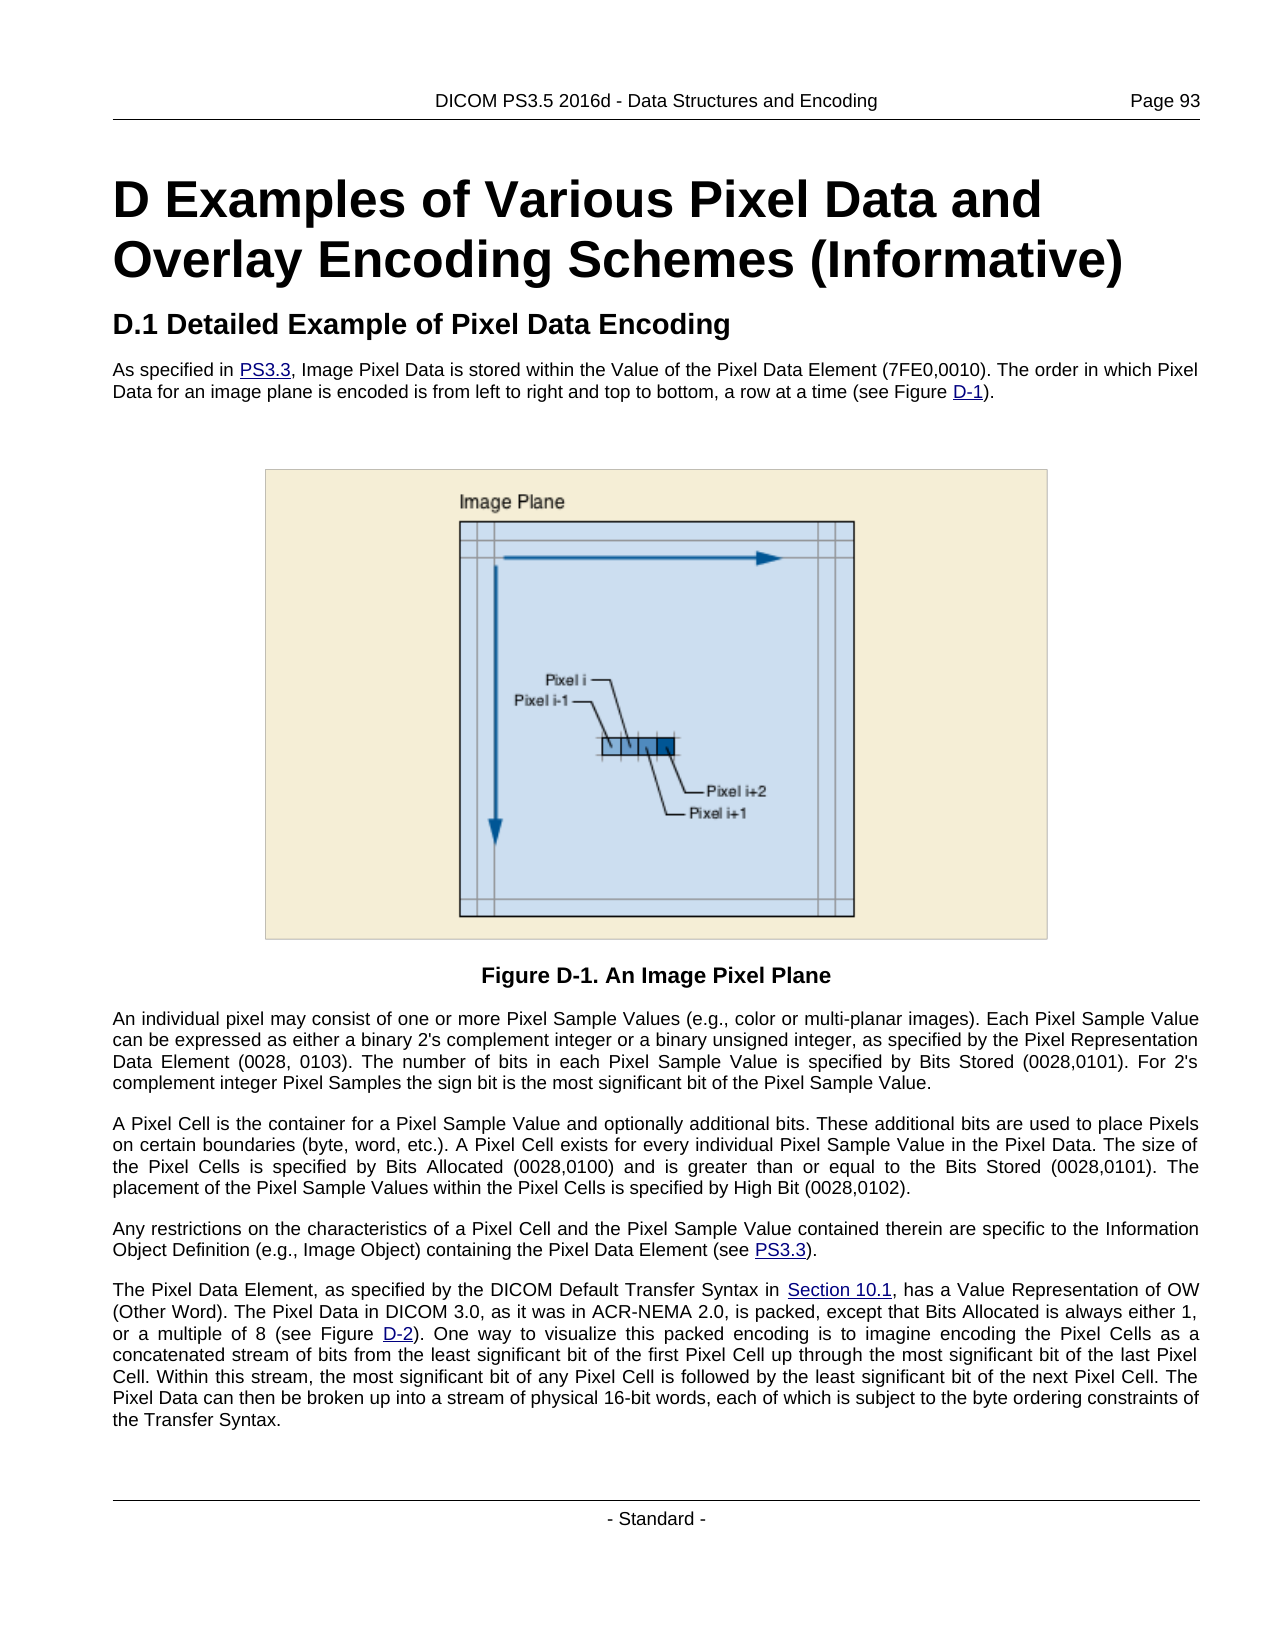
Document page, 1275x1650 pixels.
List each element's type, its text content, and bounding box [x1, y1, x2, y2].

picture [264, 468, 1049, 941]
text As specified in PS3.3, Image Pixel Data is stored within the Value of the Pixel Data Element (7FE0,0010). The order in which Pixel Data for an image plane is encoded is from left to right and top to bottom, a row at a time (see Figure D-1). [112, 359, 1200, 402]
text A Pixel Cell is the container for a Pixel Sample Value and optionally additional bits. These additional bits are used to place Pixels on certain boundaries (byte, word, etc.). A Pixel Cell exists for every individual Pixel Sample Value in the Pixel Data. The size of the Pixel Cells is specified by Bits Allocated (0028,0100) and is greater than or equal to the Bits Stored (0028,0101). The placement of the Pixel Sample Values within the Pixel Cells is specified by High Bit (0028,0102). [112, 1112, 1200, 1198]
text An individual pixel may consist of one or more Pixel Sample Values (e.g., color or multi-planar images). Each Pixel Sample Value can be expressed as either a binary 2's complement integer or a binary unsigned integer, as specified by the Pixel Representation Data Element (0028, 0103). The number of bits in each Pixel Sample Value is specified by Bits Stored (0028,0101). For 2's complement integer Pixel Samples the sign bit is the most significant bit of the Pixel Sample Value. [112, 1007, 1200, 1093]
text D Examples of Various Pixel Data and Overlay Encoding Schemes (Informative) [112, 169, 1200, 288]
text The Pixel Data Element, as specified by the DICOM Default Transfer Syntax in Section 10.1, has a Value Representation of OW (Other Word). The Pixel Data in DICOM 3.0, as it was in ACR-NEMA 2.0, is packed, except that Bits Allocated is always either 1, or a multiple of 8 (see Figure D-2). One way to visualize this packed encoding is to imagine encoding the Pixel Cells as a concatenated stream of bits from the least significant bit of the first Pixel Cell up through the most significant bit of the last Pixel Cell. Within this stream, the most significant bit of any Pixel Cell is followed by the least significant bit of the next Pixel Cell. The Pixel Data can then be broken up into a stream of physical 16-bit words, each of which is subject to the byte ordering constraints of the Transfer Syntax. [112, 1279, 1200, 1430]
text Figure D-1. An Image Pixel Plane [112, 963, 1200, 988]
text D.1 Detailed Example of Pixel Data Encoding [112, 307, 1200, 340]
text Any restrictions on the characteristics of a Pixel Cell and the Pixel Sample Value contained therein are specific to the Information Object Definition (e.g., Image Object) containing the Pixel Data Element (see PS3.3). [112, 1217, 1200, 1260]
